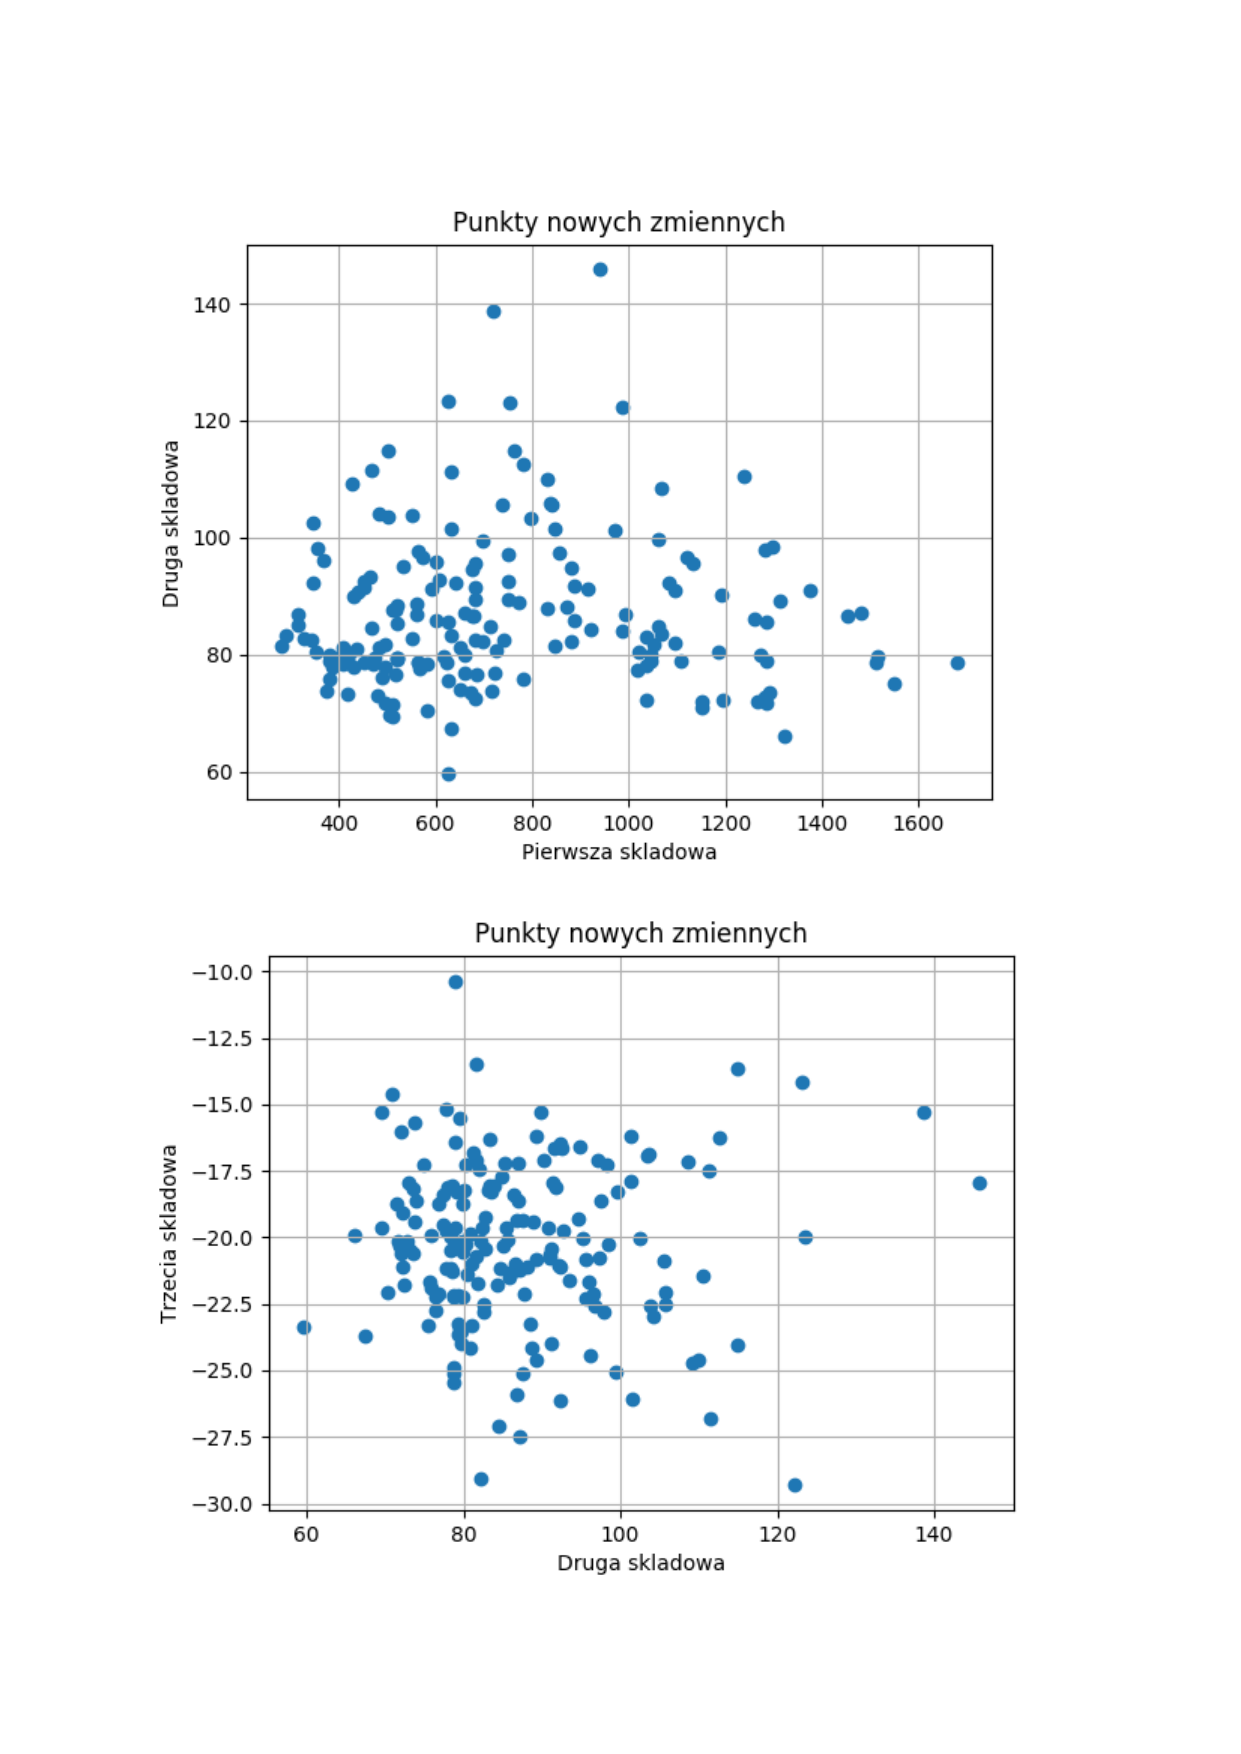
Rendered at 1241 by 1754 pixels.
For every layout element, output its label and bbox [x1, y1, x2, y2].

picture [127, 158, 1110, 1590]
